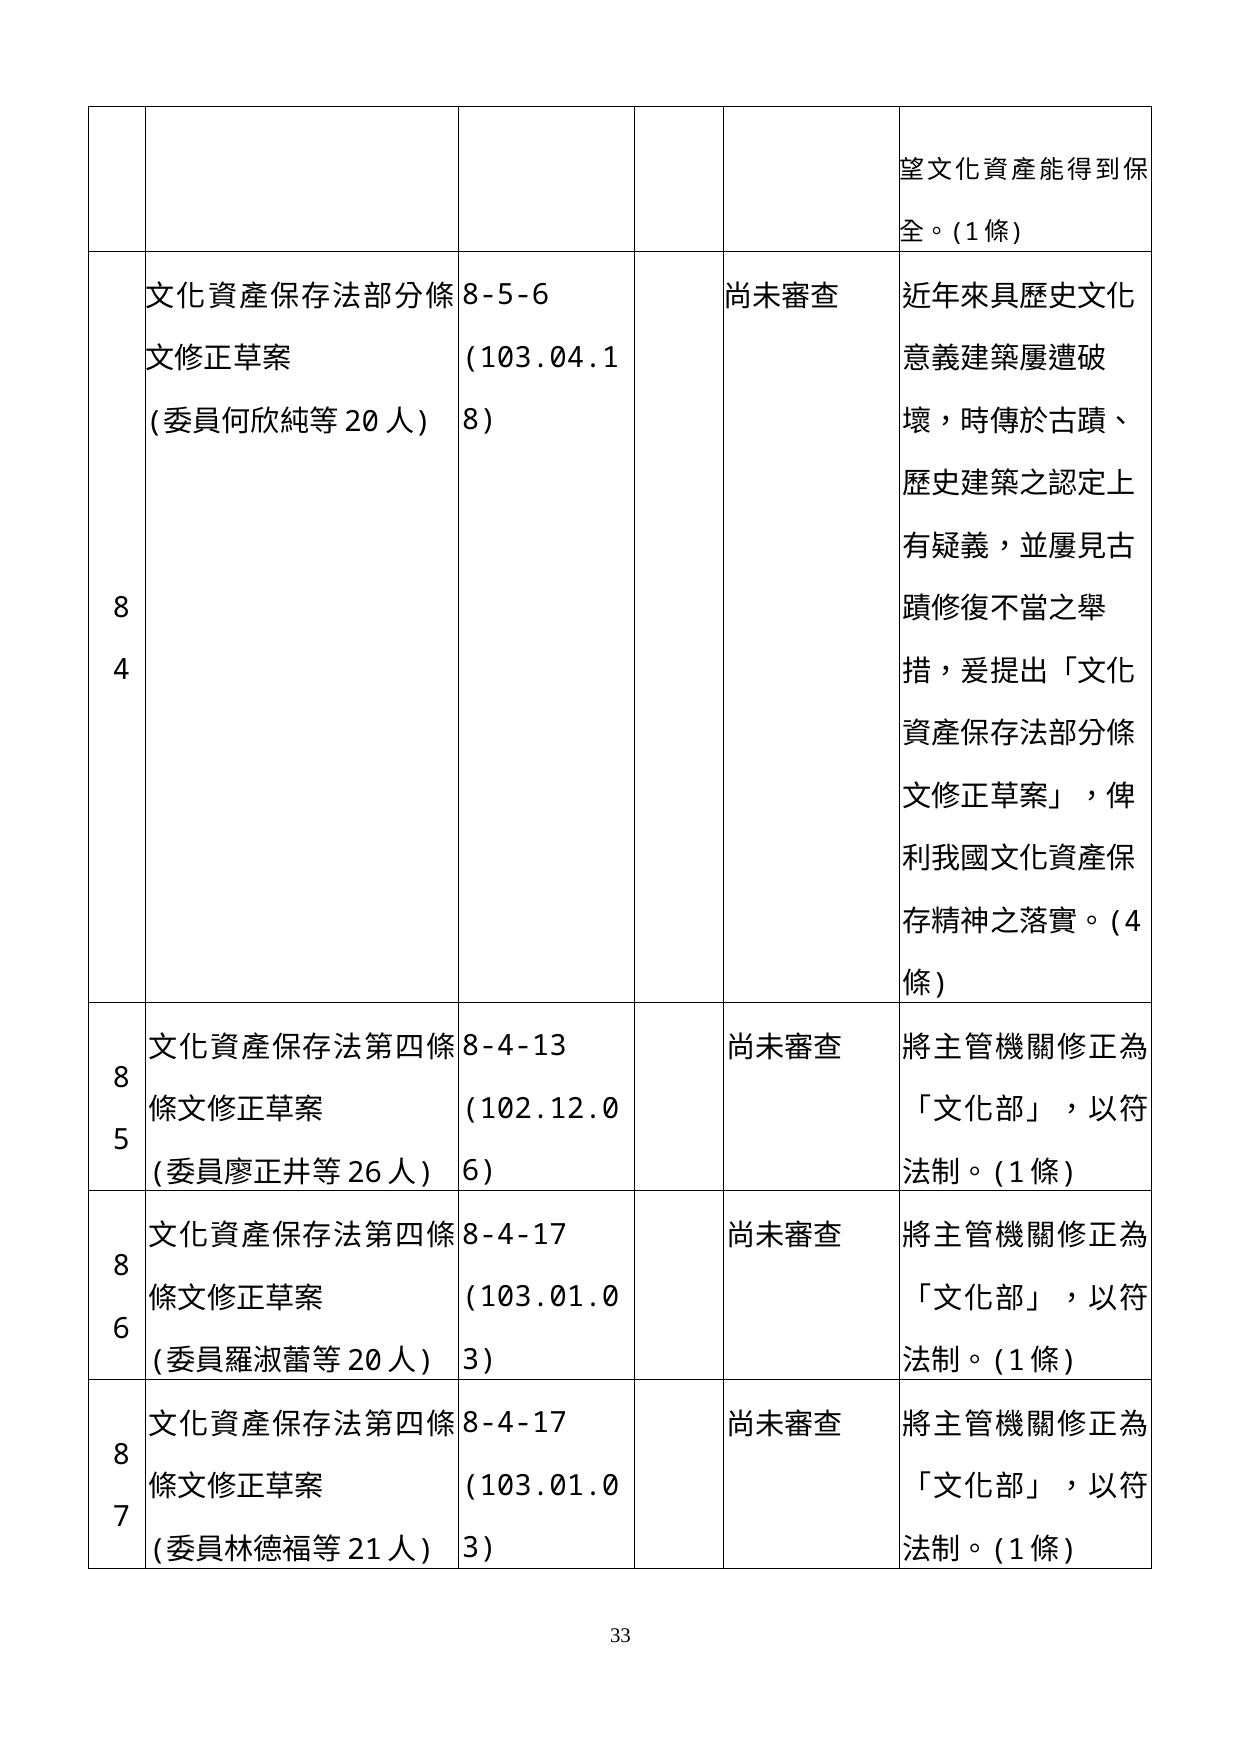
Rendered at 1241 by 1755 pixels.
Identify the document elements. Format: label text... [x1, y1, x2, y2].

table_cell 文化資產保存法第四條條文修正草案 (委員羅淑蕾等20人) [146, 1191, 458, 1379]
table_cell [89, 252, 145, 1002]
table_cell 8-4-17 (103.01.03) [459, 1191, 634, 1379]
table_cell 將主管機關修正為「文化部」，以符法制。(1條) [900, 1191, 1151, 1379]
table_cell 文化資產保存法部分條文修正草案 (委員何欣純等20人) [146, 252, 458, 1002]
table_cell 8-5-6 (103.04.18) [459, 252, 634, 1002]
table_cell 尚未審查 [724, 252, 899, 1002]
table_cell 尚未審查 [724, 1380, 899, 1567]
table_cell [459, 107, 634, 251]
table_cell 將主管機關修正為「文化部」，以符法制。(1條) [900, 1003, 1151, 1190]
table_cell [89, 1003, 145, 1190]
table_cell 文化資產保存法第四條條文修正草案 (委員廖正井等26人) [146, 1003, 458, 1190]
table_cell 文化資產保存法第四條條文修正草案 (委員林德福等21人) [146, 1380, 458, 1567]
table_cell 8-4-17 (103.01.03) [459, 1380, 634, 1567]
table_cell [635, 1380, 723, 1567]
table_cell 望文化資產能得到保全。(1條) [900, 107, 1151, 251]
table_cell 8-4-13 (102.12.06) [459, 1003, 634, 1190]
table_cell [146, 107, 458, 251]
table_cell 近年來具歷史文化意義建築屢遭破壞，時傳於古蹟、歷史建築之認定上有疑義，並屢見古蹟修復不當之舉措，爰提出「文化資產保存法部分條文修正草案」，俾利我國文化資產保存精神之落實。(4條) [900, 252, 1151, 1002]
table_cell [89, 1191, 145, 1379]
table_cell 尚未審查 [724, 1191, 899, 1379]
table_cell [635, 1191, 723, 1379]
table_cell [89, 107, 145, 251]
table_cell [635, 1003, 723, 1190]
table_cell 尚未審查 [724, 1003, 899, 1190]
table_cell [724, 107, 899, 251]
table_cell [89, 1380, 145, 1567]
table_cell [635, 107, 723, 251]
table_cell [635, 252, 723, 1002]
table_cell 將主管機關修正為「文化部」，以符法制。(1條) [900, 1380, 1151, 1567]
